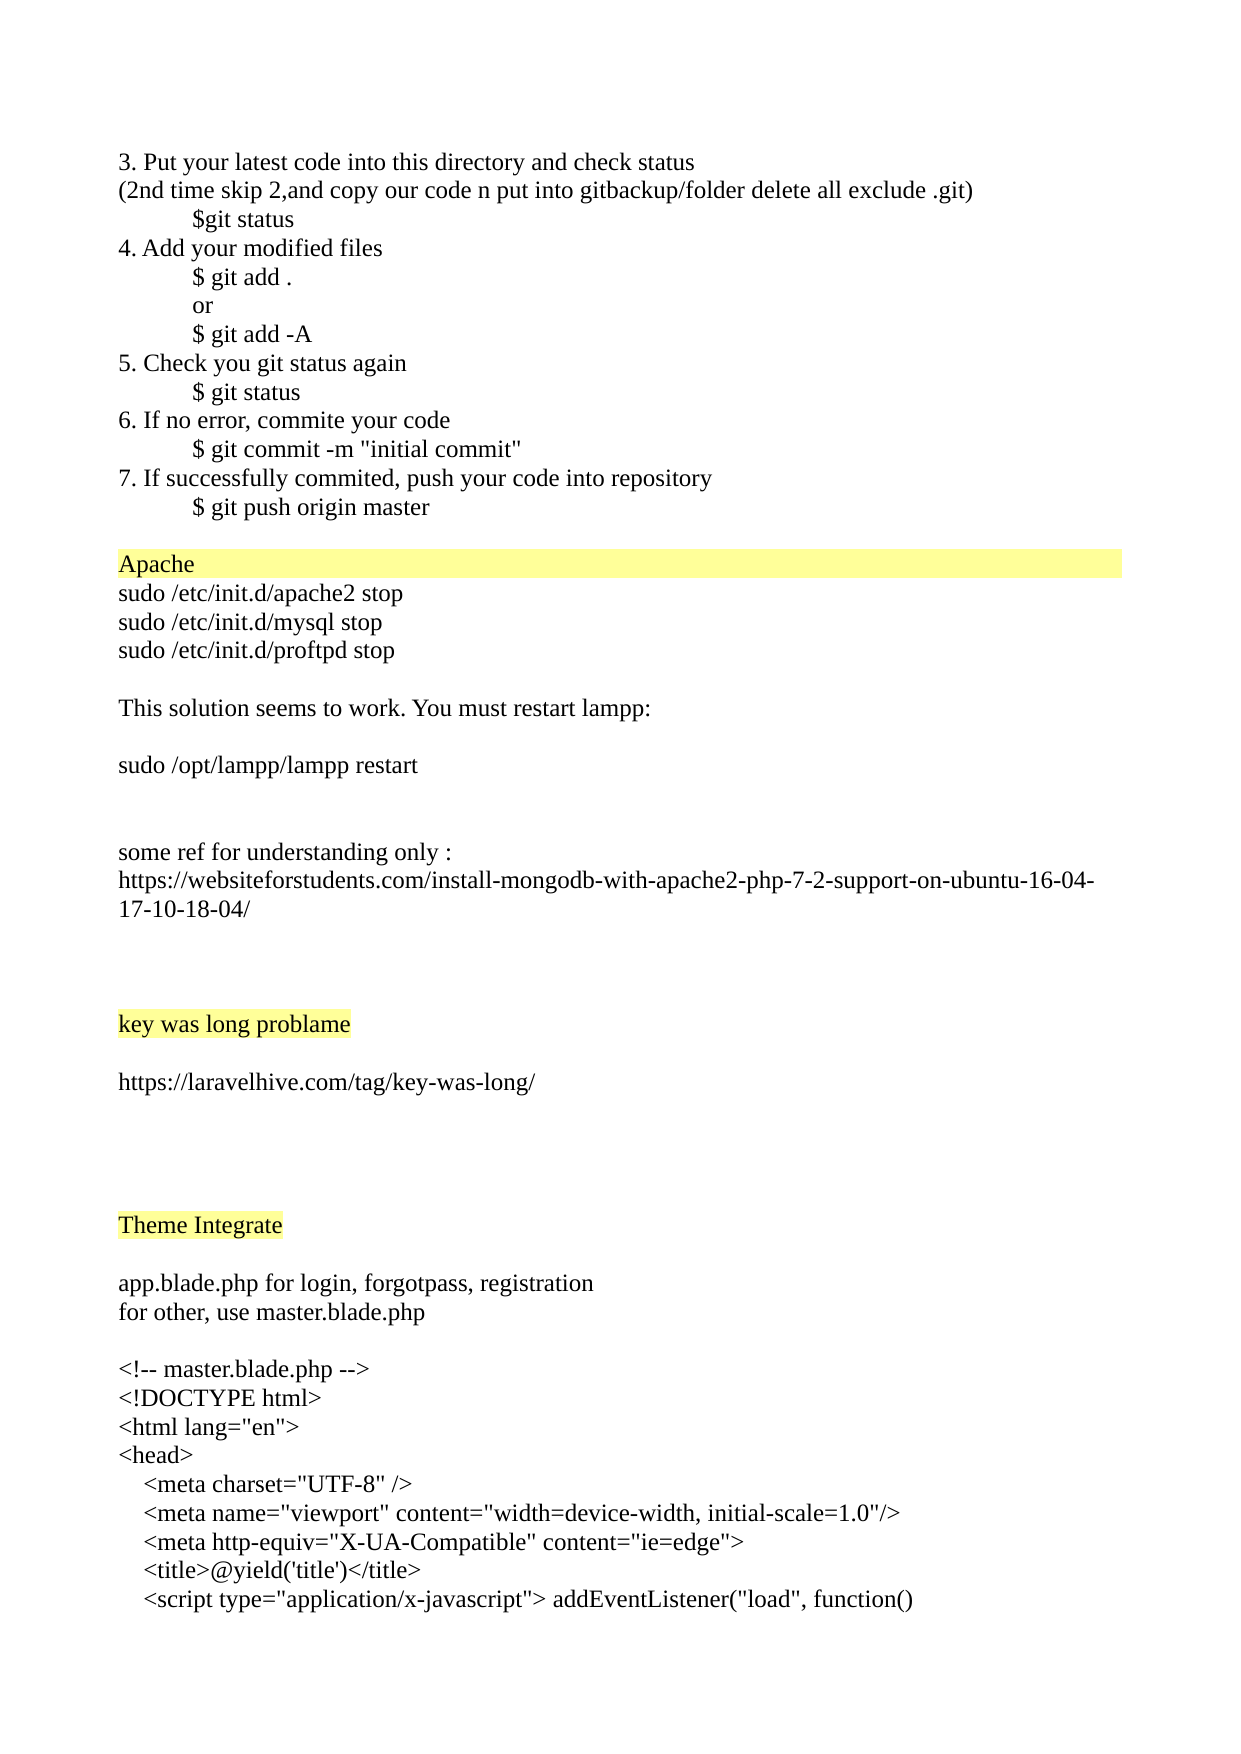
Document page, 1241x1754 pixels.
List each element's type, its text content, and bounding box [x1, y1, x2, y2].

text <meta http-equiv="X-UA-Compatible" content="ie=edge"> [118, 1527, 1122, 1556]
text Theme Integrate [118, 1211, 1122, 1239]
text some ref for understanding only : [118, 837, 1122, 866]
text sudo /etc/init.d/proftpd stop [118, 636, 1122, 664]
text <meta name="viewport" content="width=device-width, initial-scale=1.0"/> [118, 1498, 1122, 1527]
text key was long problame [118, 1009, 1122, 1038]
text 5. Check you git status again [118, 348, 1122, 377]
text 3. Put your latest code into this directory and check status [118, 147, 1122, 176]
text $ git add -A [118, 319, 1122, 348]
text <head> [118, 1441, 1122, 1469]
text or [118, 291, 1122, 319]
text <!DOCTYPE html> [118, 1383, 1122, 1412]
text $git status [118, 204, 1122, 233]
text <!-- master.blade.php --> [118, 1354, 1122, 1383]
text This solution seems to work. You must restart lampp: [118, 693, 1122, 722]
text for other, use master.blade.php [118, 1297, 1122, 1326]
text <meta charset="UTF-8" /> [118, 1469, 1122, 1498]
text <script type="application/x-javascript"> addEventListener("load", function() [118, 1584, 1122, 1613]
text <html lang="en"> [118, 1412, 1122, 1441]
text app.blade.php for login, forgotpass, registration [118, 1268, 1122, 1297]
text https://websiteforstudents.com/install-mongodb-with-apache2-php-7-2-support-on-ubuntu-16-04-17-10-18-04/ [118, 866, 1122, 923]
text 7. If successfully commited, push your code into repository [118, 463, 1122, 492]
text sudo /opt/lampp/lampp restart [118, 751, 1122, 779]
text $ git add . [118, 262, 1122, 291]
text <title>@yield('title')</title> [118, 1556, 1122, 1584]
text (2nd time skip 2,and copy our code n put into gitbackup/folder delete all exclude .git) [118, 176, 1122, 204]
text $ git commit -m "initial commit" [118, 434, 1122, 463]
text sudo /etc/init.d/mysql stop [118, 607, 1122, 636]
text $ git push origin master [118, 492, 1122, 521]
text sudo /etc/init.d/apache2 stop [118, 578, 1122, 607]
text 6. If no error, commite your code [118, 406, 1122, 434]
text Apache [118, 549, 1122, 578]
text 4. Add your modified files [118, 233, 1122, 262]
text $ git status [118, 377, 1122, 406]
text https://laravelhive.com/tag/key-was-long/ [118, 1067, 1122, 1096]
